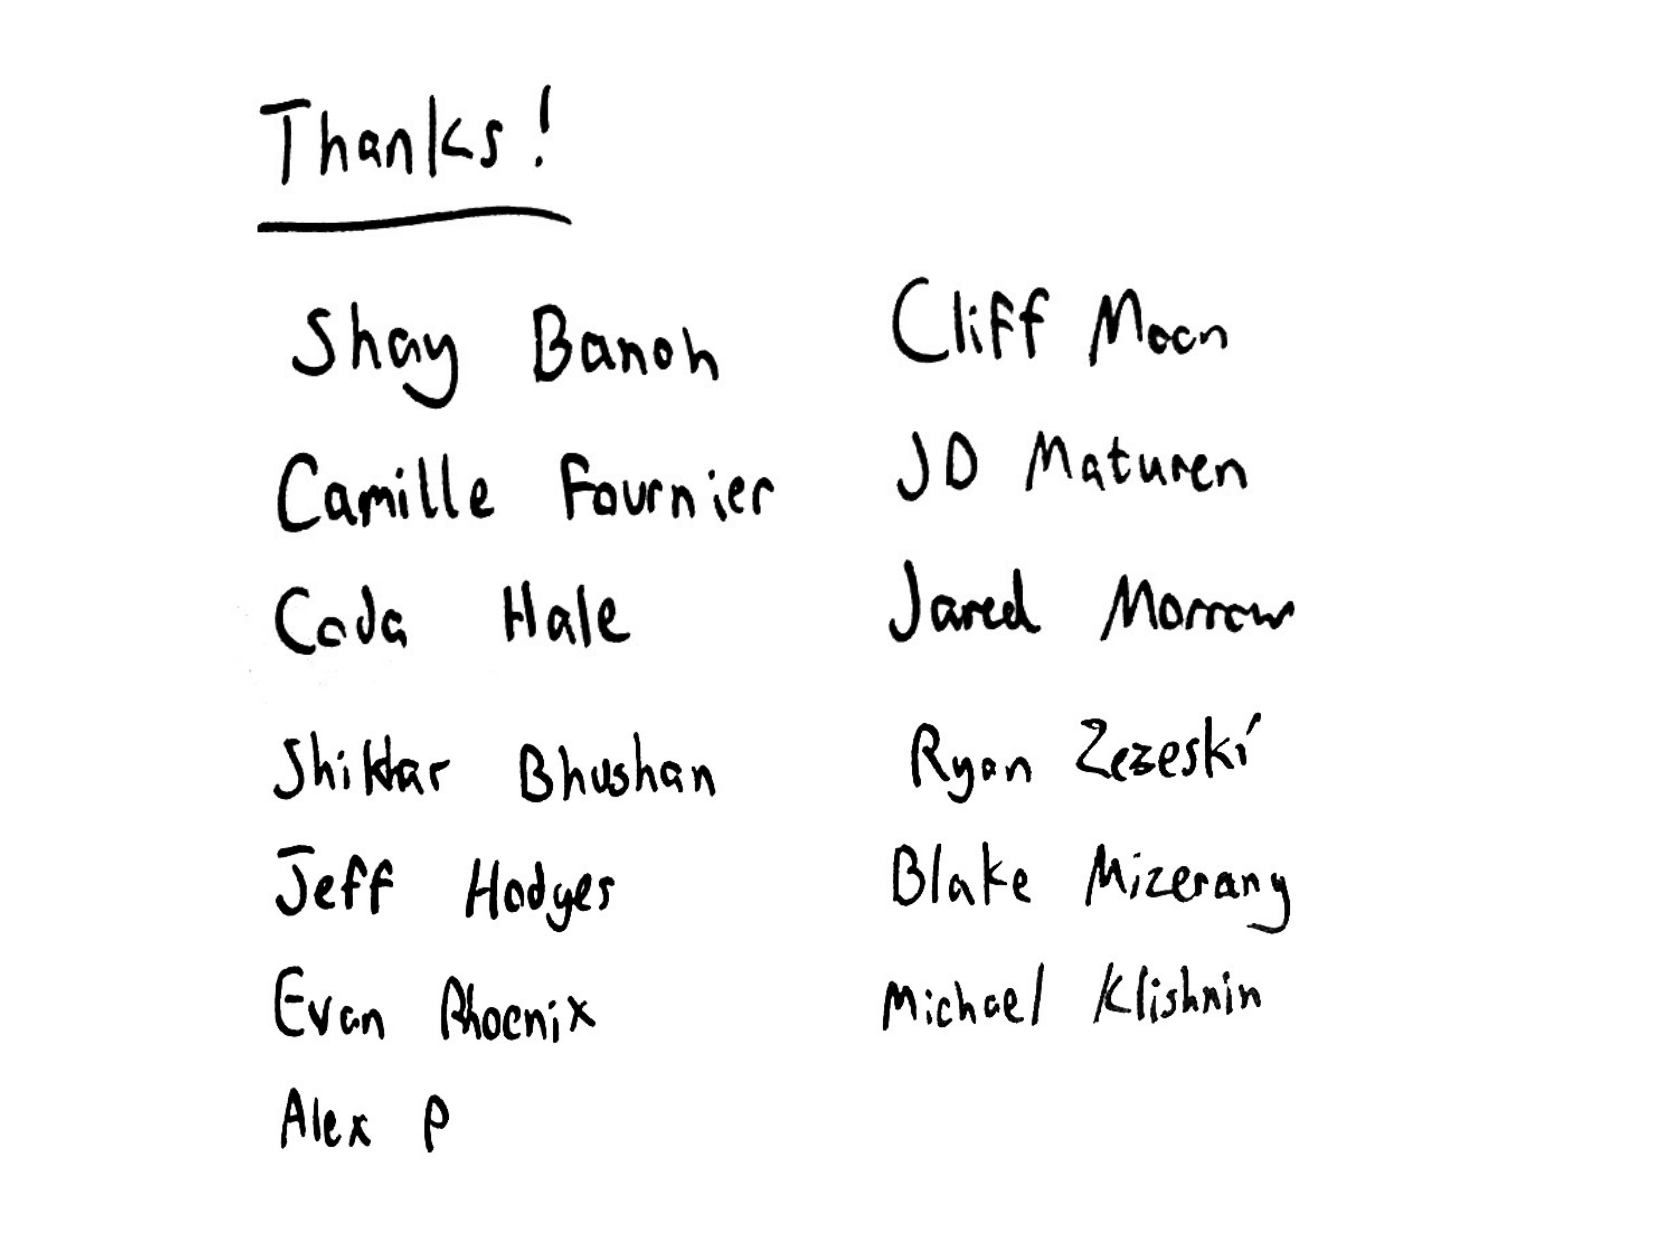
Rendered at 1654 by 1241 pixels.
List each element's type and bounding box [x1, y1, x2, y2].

picture [220, 44, 1366, 691]
picture [250, 695, 1327, 1186]
